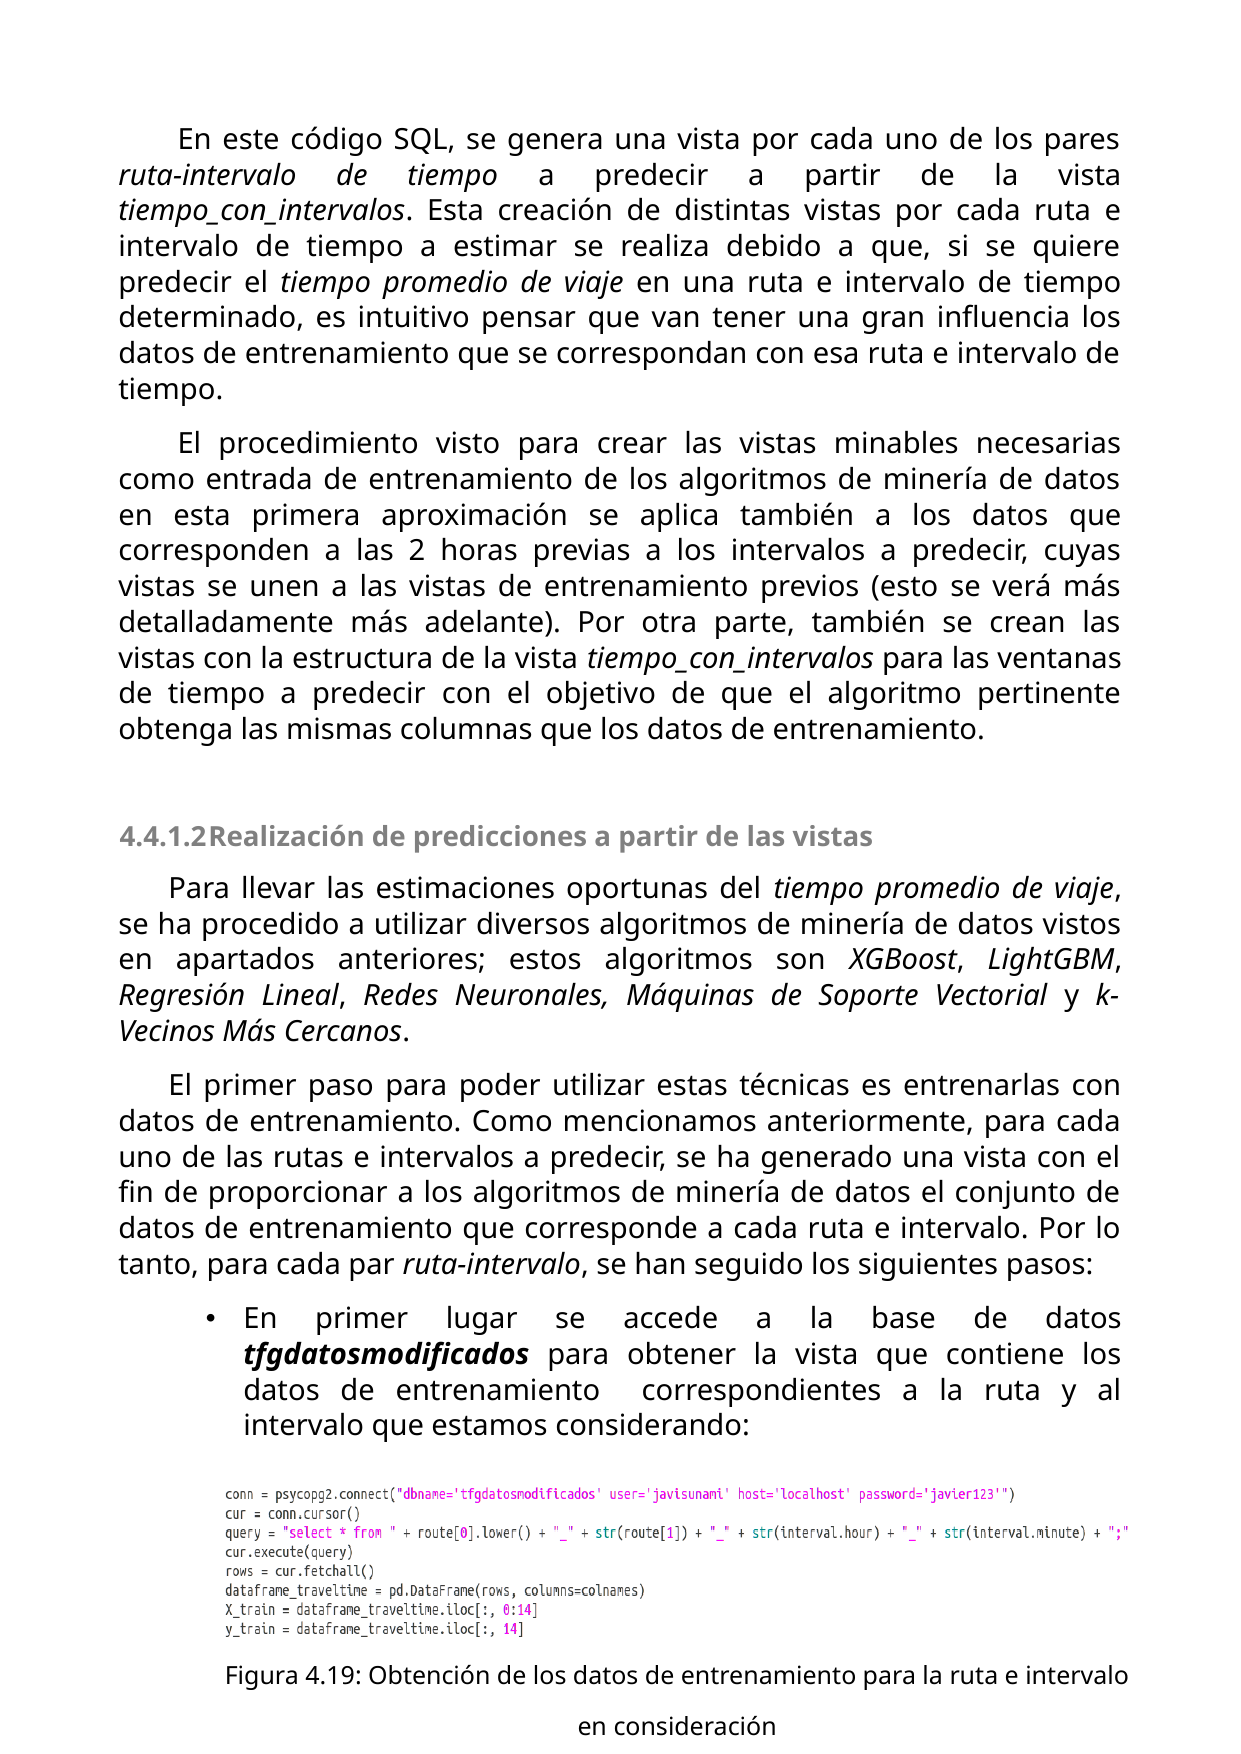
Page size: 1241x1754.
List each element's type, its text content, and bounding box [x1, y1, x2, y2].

text Para llevar las estimaciones oportunas del tiempo promedio de viaje, se ha procedido a utilizar diversos algoritmos de minería de datos vistos en apartados anteriores; estos algoritmos son XGBoost, LightGBM, Regresión Lineal, Redes Neuronales, Máquinas de Soporte Vectorial y k-Vecinos Más Cercanos. [118, 867, 1122, 1050]
list En primer lugar se accede a la base de datos tfgdatosmodificados para obtener la vista que contiene los datos de entrenamiento correspondientes a la ruta y al intervalo que estamos considerando: [206, 1297, 1122, 1444]
text El procedimiento visto para crear las vistas minables necesarias como entrada de entrenamiento de los algoritmos de minería de datos en esta primera aproximación se aplica también a los datos que corresponden a las 2 horas previas a los intervalos a predecir, cuyas vistas se unen a las vistas de entrenamiento previos (esto se verá más detalladamente más adelante). Por otra parte, también se crean las vistas con la estructura de la vista tiempo_con_intervalos para las ventanas de tiempo a predecir con el objetivo de que el algoritmo pertinente obtenga las mismas columnas que los datos de entrenamiento. [118, 422, 1122, 748]
picture [218, 1486, 1135, 1641]
text El primer paso para poder utilizar estas técnicas es entrenarlas con datos de entrenamiento. Como mencionamos anteriormente, para cada uno de las rutas e intervalos a predecir, se ha generado una vista con el fin de proporcionar a los algoritmos de minería de datos el conjunto de datos de entrenamiento que corresponde a cada ruta e intervalo. Por lo tanto, para cada par ruta-intervalo, se han seguido los siguientes pasos: [118, 1064, 1122, 1283]
text Figura 4.19: Obtención de los datos de entrenamiento para la ruta e intervalo en consideración [219, 1641, 1135, 1742]
subtitle Realización de predicciones a partir de las vistas [119, 817, 1122, 855]
text En este código SQL, se genera una vista por cada uno de los pares ruta-intervalo de tiempo a predecir a partir de la vista tiempo_con_intervalos. Esta creación de distintas vistas por cada ruta e intervalo de tiempo a estimar se realiza debido a que, si se quiere predecir el tiempo promedio de viaje en una ruta e intervalo de tiempo determinado, es intuitivo pensar que van tener una gran influencia los datos de entrenamiento que se correspondan con esa ruta e intervalo de tiempo. [118, 118, 1122, 408]
